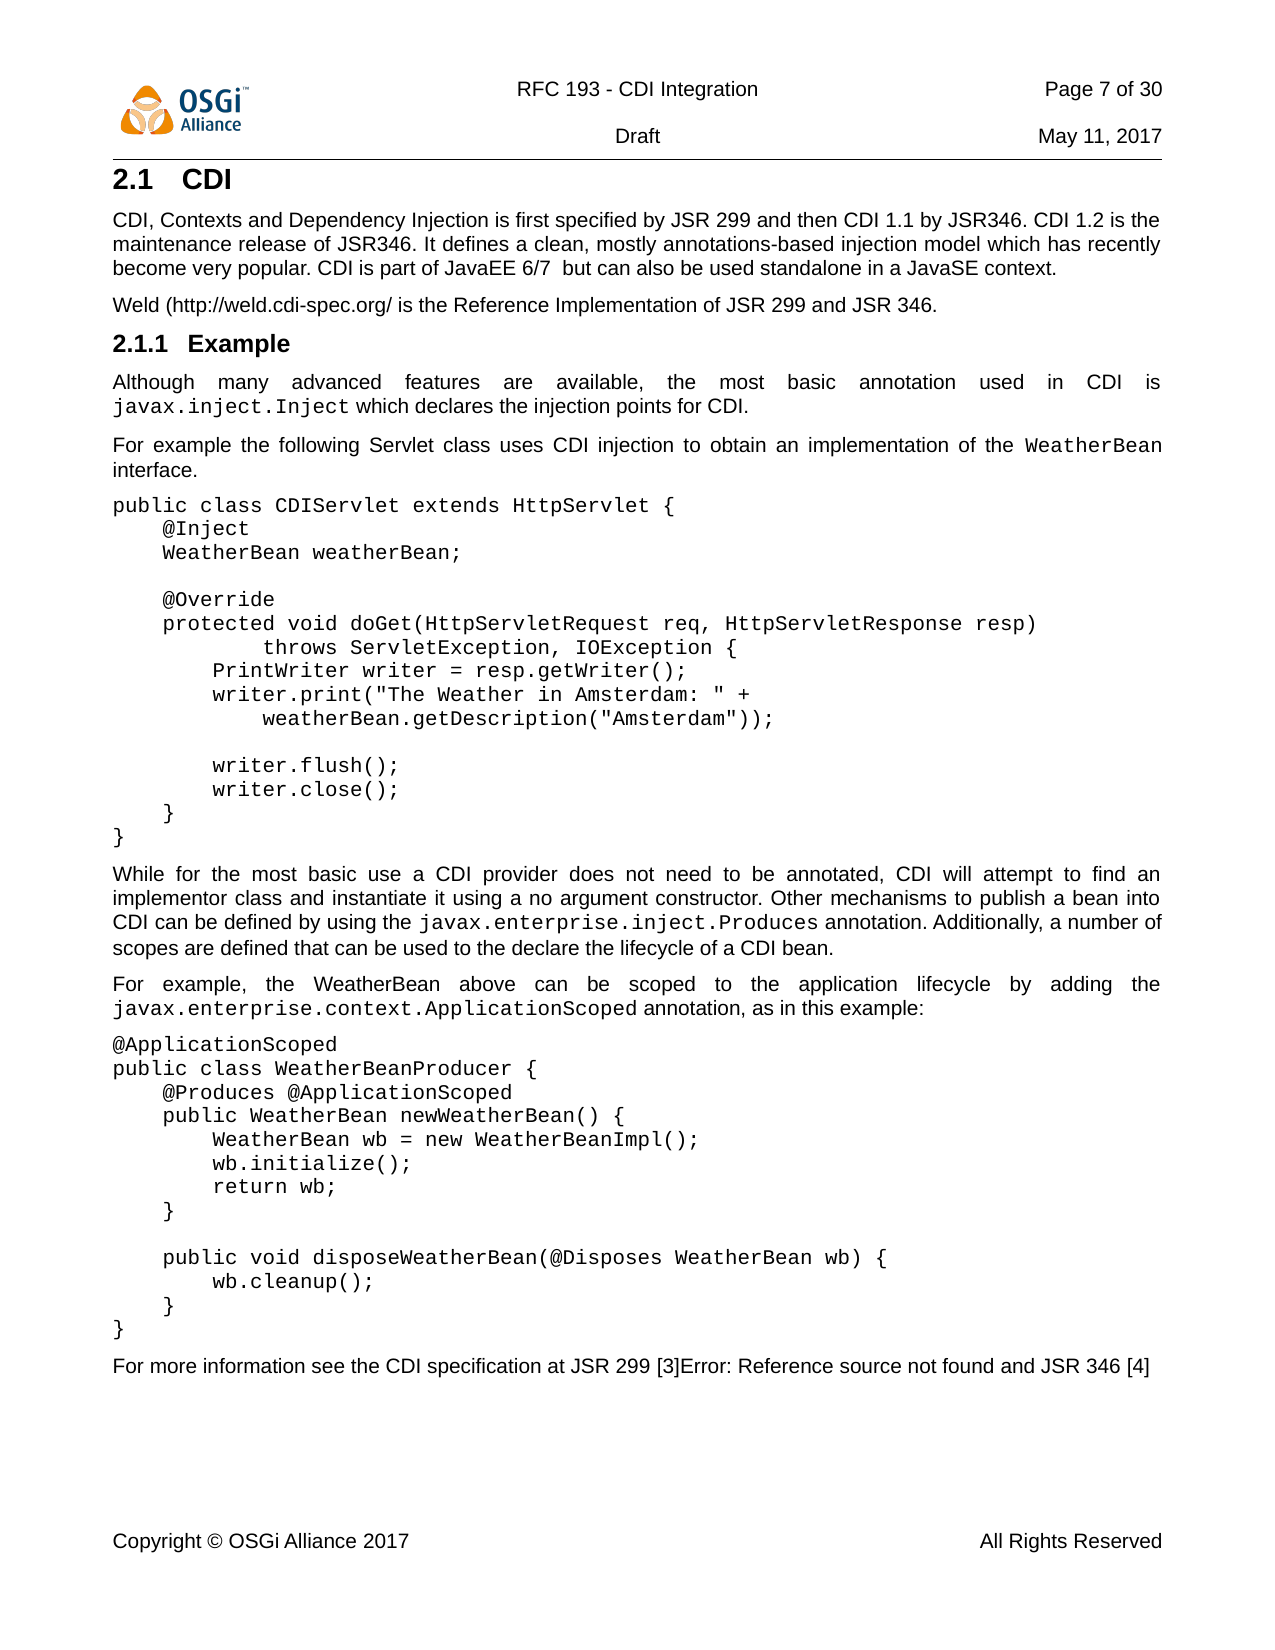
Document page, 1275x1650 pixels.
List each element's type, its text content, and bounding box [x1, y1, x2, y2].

text Weld (http://weld.cdi-spec.org/ is the Reference Implementation of JSR 299 and JSR 346. [112, 292, 1162, 316]
picture [113, 78, 257, 142]
text For more information see the CDI specification at JSR 299 [3].Error: Reference source not found and JSR 346 [4]. [112, 1354, 1162, 1378]
text While for the most basic use a CDI provider does not need to be annotated, CDI will attempt to find an implementor class and instantiate it using a no argument constructor. Other mechanisms to publish a bean into CDI can be defined by using the javax.enterprise.inject.Produces annotation. Additionally, a number of scopes are defined that can be used to the declare the lifecycle of a CDI bean. [112, 862, 1162, 960]
subtitle Example [112, 329, 1162, 358]
text Although many advanced features are available, the most basic annotation used in CDI is javax.inject.Inject which declares the injection points for CDI. [112, 370, 1162, 420]
text For example, the WeatherBean above can be scoped to the application lifecycle by adding the javax.enterprise.context.ApplicationScoped annotation, as in this example: [112, 972, 1162, 1022]
text public class CDIServlet extends HttpServlet { @Inject WeatherBean weatherBean; @Override protected void doGet(HttpServletRequest req, HttpServletResponse resp) throws ServletException, IOException { PrintWriter writer = resp.getWriter(); writer.print("The Weather in Amsterdam: " + weatherBean.getDescription("Amsterdam")); writer.flush(); writer.close(); } } [112, 495, 1162, 849]
text @ApplicationScoped public class WeatherBeanProducer { @Produces @ApplicationScoped public WeatherBean newWeatherBean() { WeatherBean wb = new WeatherBeanImpl(); wb.initialize(); return wb; } public void disposeWeatherBean(@Disposes WeatherBean wb) { wb.cleanup(); } } [112, 1034, 1162, 1342]
subtitle CDI [112, 160, 1162, 196]
text CDI, Contexts and Dependency Injection is first specified by JSR 299 and then CDI 1.1 by JSR346. CDI 1.2 is the maintenance release of JSR346. It defines a clean, mostly annotations-based injection model which has recently become very popular. CDI is part of JavaEE 6/7 but can also be used standalone in a JavaSE context. [112, 208, 1162, 280]
text For example the following Servlet class uses CDI injection to obtain an implementation of the WeatherBean interface. [112, 432, 1162, 482]
